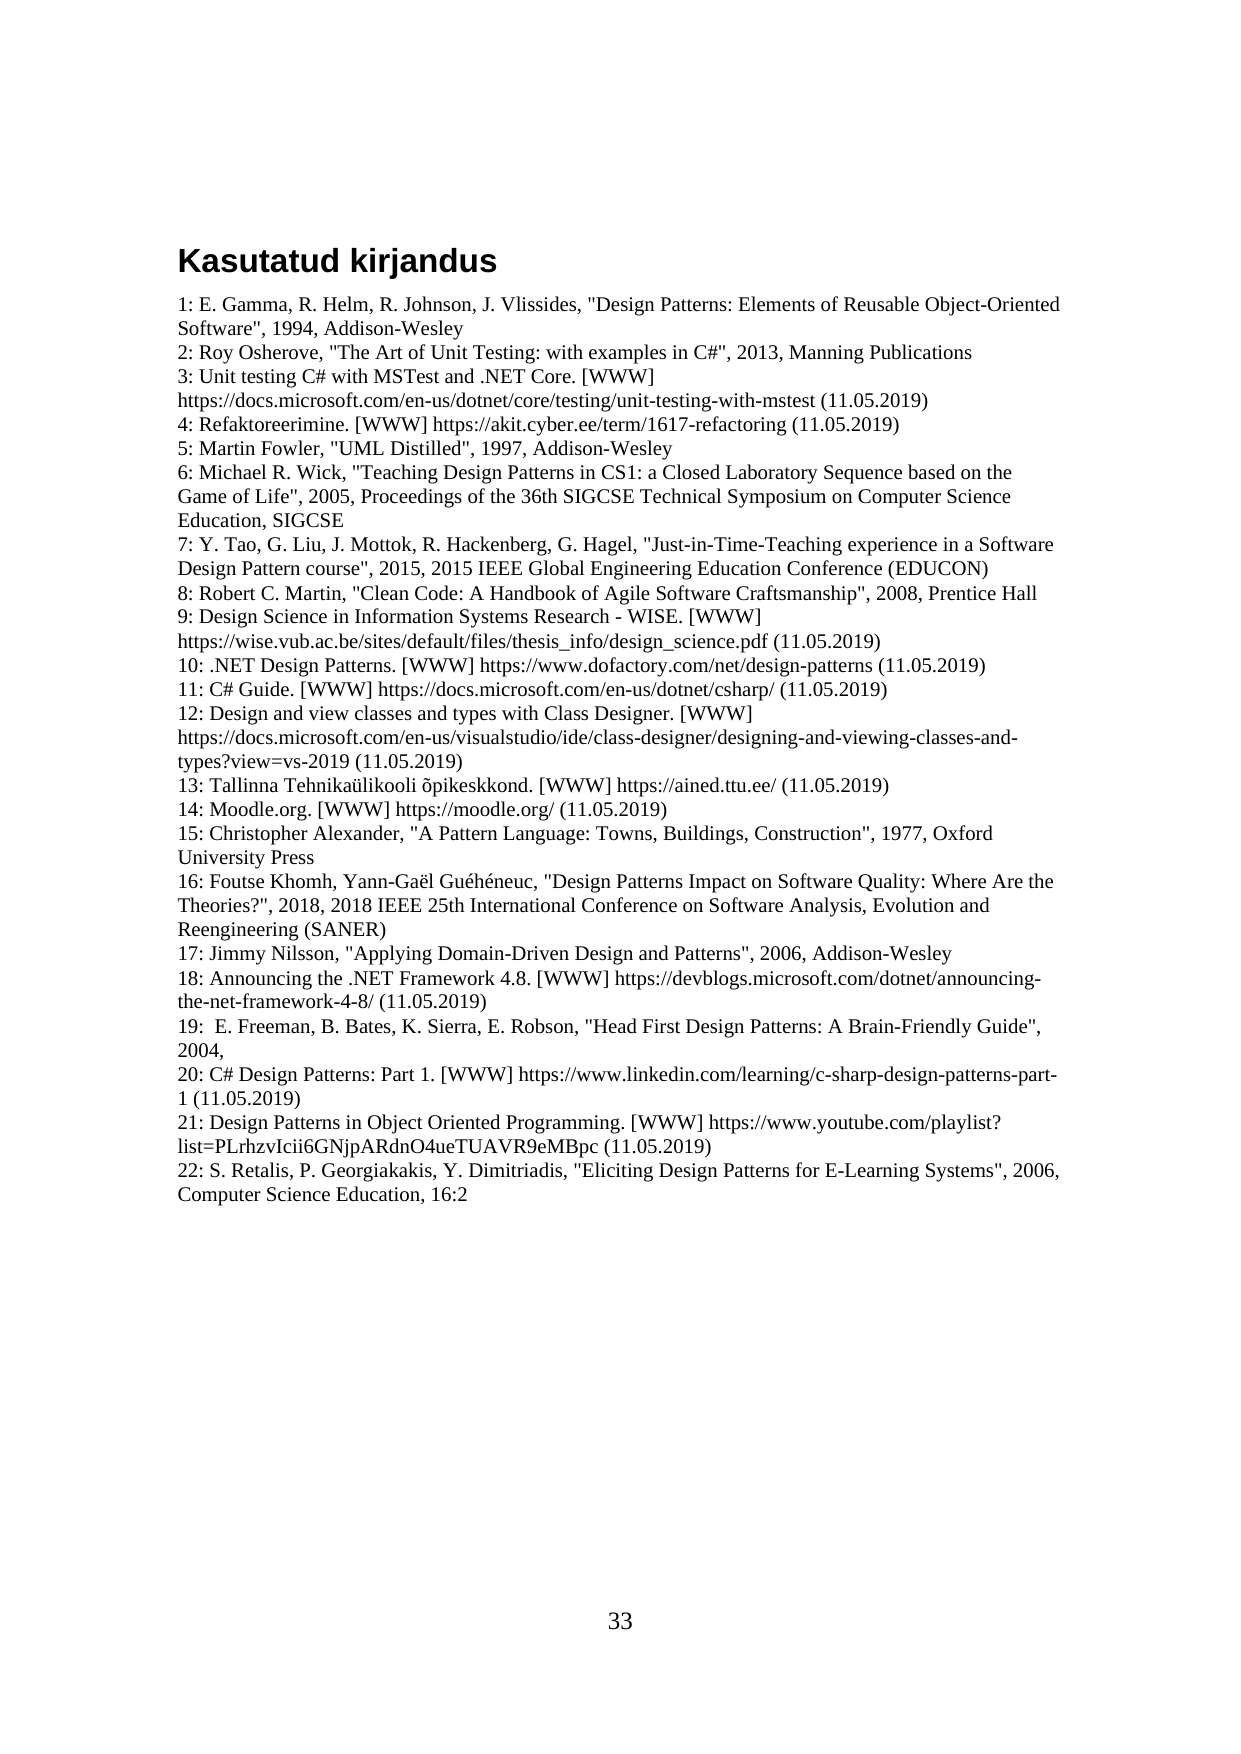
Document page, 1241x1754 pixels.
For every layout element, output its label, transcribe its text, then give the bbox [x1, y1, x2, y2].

text 18: Announcing the .NET Framework 4.8. [WWW] https://devblogs.microsoft.com/dotnet/announcing-the-net-framework-4-8/ (11.05.2019) [177, 965, 1063, 1013]
text 13: Tallinna Tehnikaülikooli õpikeskkond. [WWW] https://ained.ttu.ee/ (11.05.2019) [177, 773, 1063, 797]
text 19: E. Freeman, B. Bates, K. Sierra, E. Robson, "Head First Design Patterns: A Brain-Friendly Guide", 2004, [177, 1013, 1063, 1062]
text 5: Martin Fowler, "UML Distilled", 1997, Addison-Wesley [177, 436, 1063, 460]
text 21: Design Patterns in Object Oriented Programming. [WWW] https://www.youtube.com/playlist?list=PLrhzvIcii6GNjpARdnO4ueTUAVR9eMBpc (11.05.2019) [177, 1110, 1063, 1158]
subtitle Kasutatud kirjandus [177, 241, 1063, 279]
text 12: Design and view classes and types with Class Designer. [WWW] https://docs.microsoft.com/en-us/visualstudio/ide/class-designer/designing-and-viewing-classes-and-types?view=vs-2019 (11.05.2019) [177, 701, 1063, 773]
text 20: C# Design Patterns: Part 1. [WWW] https://www.linkedin.com/learning/c-sharp-design-patterns-part-1 (11.05.2019) [177, 1062, 1063, 1110]
text 8: Robert C. Martin, "Clean Code: A Handbook of Agile Software Craftsmanship", 2008, Prentice Hall [177, 580, 1063, 604]
text 9: Design Science in Information Systems Research - WISE. [WWW] https://wise.vub.ac.be/sites/default/files/thesis_info/design_science.pdf (11.05.2019) [177, 604, 1063, 653]
text 16: Foutse Khomh, Yann-Gaël Guéhéneuc, "Design Patterns Impact on Software Quality: Where Are the Theories?", 2018, 2018 IEEE 25th International Conference on Software Analysis, Evolution and Reengineering (SANER) [177, 869, 1063, 941]
text 22: S. Retalis, P. Georgiakakis, Y. Dimitriadis, "Eliciting Design Patterns for E-Learning Systems", 2006, Computer Science Education, 16:2 [177, 1158, 1063, 1206]
text 1: E. Gamma, R. Helm, R. Johnson, J. Vlissides, "Design Patterns: Elements of Reusable Object-Oriented Software", 1994, Addison-Wesley [177, 292, 1063, 340]
text 4: Refaktoreerimine. [WWW] https://akit.cyber.ee/term/1617-refactoring (11.05.2019) [177, 412, 1063, 436]
text 17: Jimmy Nilsson, "Applying Domain-Driven Design and Patterns", 2006, Addison-Wesley [177, 941, 1063, 965]
text 7: Y. Tao, G. Liu, J. Mottok, R. Hackenberg, G. Hagel, "Just-in-Time-Teaching experience in a Software Design Pattern course", 2015, 2015 IEEE Global Engineering Education Conference (EDUCON) [177, 532, 1063, 580]
text 10: .NET Design Patterns. [WWW] https://www.dofactory.com/net/design-patterns (11.05.2019) [177, 653, 1063, 677]
text 15: Christopher Alexander, "A Pattern Language: Towns, Buildings, Construction", 1977, Oxford University Press [177, 821, 1063, 869]
text 3: Unit testing C# with MSTest and .NET Core. [WWW] https://docs.microsoft.com/en-us/dotnet/core/testing/unit-testing-with-mstest (11.05.2019) [177, 364, 1063, 412]
text 2: Roy Osherove, "The Art of Unit Testing: with examples in C#", 2013, Manning Publications [177, 340, 1063, 364]
text 11: C# Guide. [WWW] https://docs.microsoft.com/en-us/dotnet/csharp/ (11.05.2019) [177, 677, 1063, 701]
text 14: Moodle.org. [WWW] https://moodle.org/ (11.05.2019) [177, 797, 1063, 821]
text 6: Michael R. Wick, "Teaching Design Patterns in CS1: a Closed Laboratory Sequence based on the Game of Life", 2005, Proceedings of the 36th SIGCSE Technical Symposium on Computer Science Education, SIGCSE [177, 460, 1063, 532]
